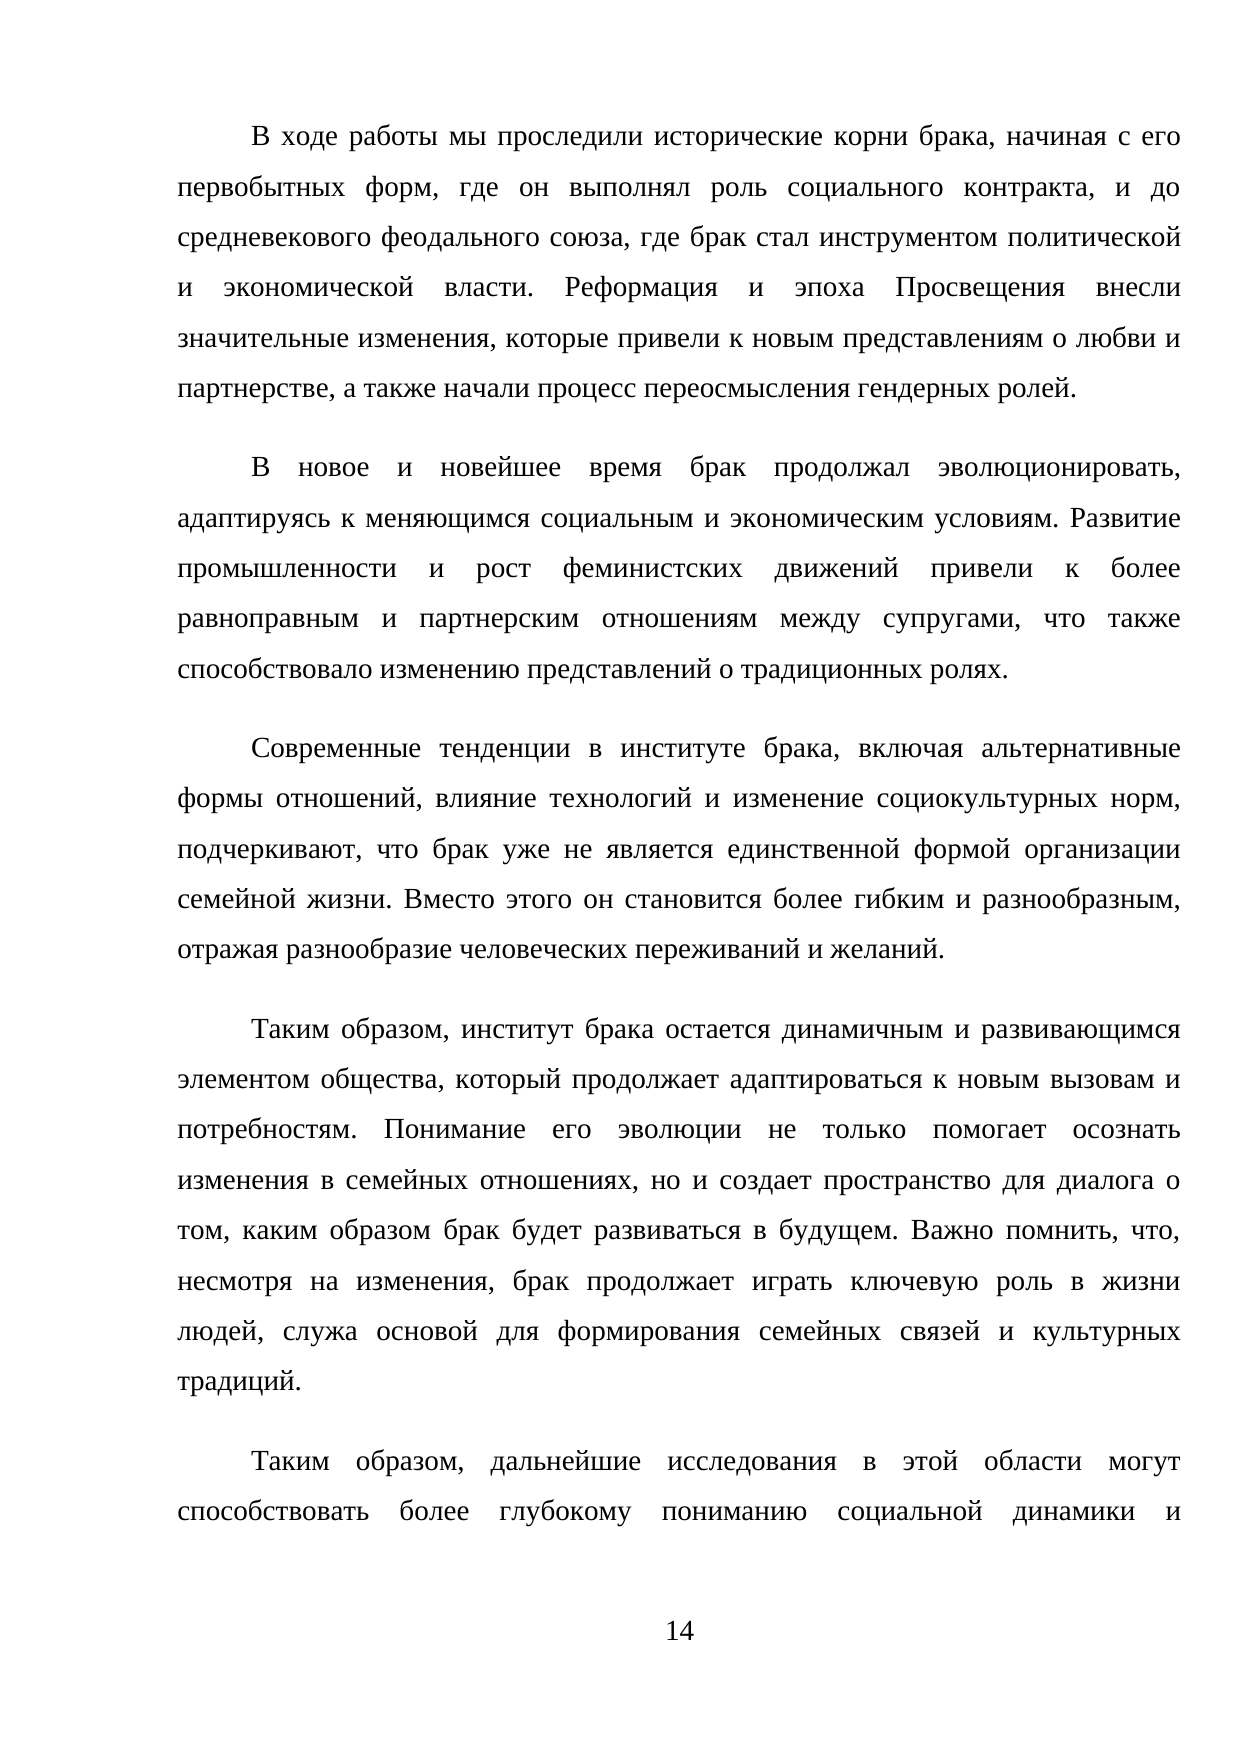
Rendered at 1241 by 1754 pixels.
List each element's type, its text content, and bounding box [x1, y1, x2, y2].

text Таким образом, дальнейшие исследования в этой области могут способствовать более глубокому пониманию социальной динамики и [177, 1443, 1182, 1527]
text В ходе работы мы проследили исторические корни брака, начиная с его первобытных форм, где он выполнял роль социального контракта, и до средневекового феодального союза, где брак стал инструментом политической и экономической власти. Реформация и эпоха Просвещения внесли значительные изменения, которые привели к новым представлениям о любви и партнерстве, а также начали процесс переосмысления гендерных ролей. [177, 118, 1182, 404]
text Таким образом, институт брака остается динамичным и развивающимся элементом общества, который продолжает адаптироваться к новым вызовам и потребностям. Понимание его эволюции не только помогает осознать изменения в семейных отношениях, но и создает пространство для диалога о том, каким образом брак будет развиваться в будущем. Важно помнить, что, несмотря на изменения, брак продолжает играть ключевую роль в жизни людей, служа основой для формирования семейных связей и культурных традиций. [177, 1011, 1182, 1397]
text В новое и новейшее время брак продолжал эволюционировать, адаптируясь к меняющимся социальным и экономическим условиям. Развитие промышленности и рост феминистских движений привели к более равноправным и партнерским отношениям между супругами, что также способствовало изменению представлений о традиционных ролях. [177, 449, 1182, 684]
text Современные тенденции в институте брака, включая альтернативные формы отношений, влияние технологий и изменение социокультурных норм, подчеркивают, что брак уже не является единственной формой организации семейной жизни. Вместо этого он становится более гибким и разнообразным, отражая разнообразие человеческих переживаний и желаний. [177, 730, 1182, 965]
